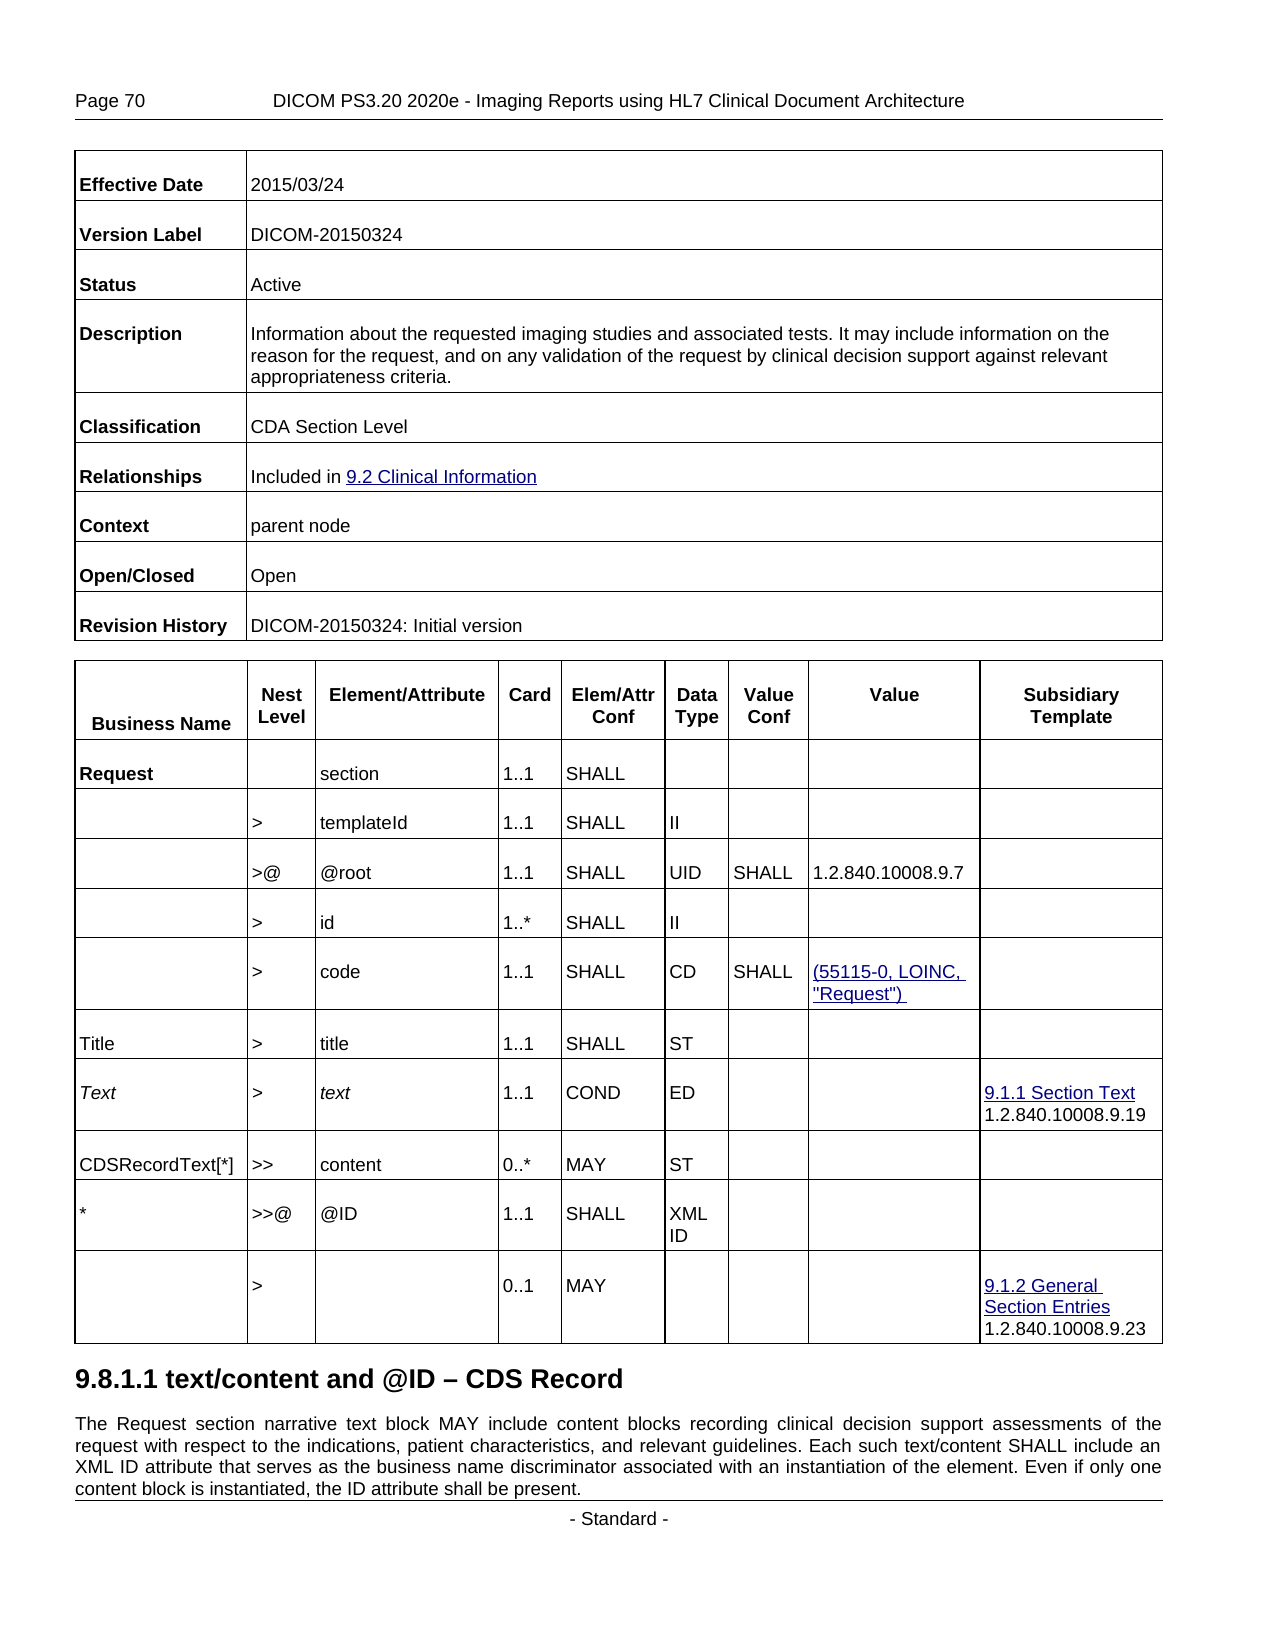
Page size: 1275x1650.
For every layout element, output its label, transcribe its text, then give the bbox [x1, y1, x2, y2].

table_cell [729, 740, 808, 788]
table_cell SHALL [729, 938, 808, 1008]
table_cell [666, 1251, 728, 1343]
table_cell 0..1 [499, 1251, 561, 1343]
table_cell [666, 740, 728, 788]
table_cell [981, 889, 1162, 937]
table_cell Included in 9.2 Clinical Information [247, 443, 1162, 491]
table_cell 1..1 [499, 789, 561, 838]
table_cell [981, 740, 1162, 788]
table_cell COND [562, 1059, 664, 1129]
table_cell [981, 789, 1162, 838]
table_cell id [316, 889, 498, 937]
table_header Card [499, 661, 561, 738]
table_cell [76, 789, 247, 838]
table_header Value Conf [729, 661, 808, 738]
table_cell [809, 740, 979, 788]
table_cell > [248, 1059, 315, 1129]
table_cell 9.1.2 General Section Entries 1.2.840.10008.9.23 [981, 1251, 1162, 1343]
table_header Value [809, 661, 979, 738]
table_cell [809, 1010, 979, 1058]
table_cell [809, 1180, 979, 1250]
table_cell @root [316, 839, 498, 888]
table_cell >>@ [248, 1180, 315, 1250]
table_cell >> [248, 1131, 315, 1179]
table_cell [809, 889, 979, 937]
table_cell 1..1 [499, 740, 561, 788]
table_cell [316, 1251, 498, 1343]
table_header Business Name [76, 661, 247, 738]
table_cell [981, 1180, 1162, 1250]
table_cell [729, 1180, 808, 1250]
table_cell Open [247, 542, 1162, 591]
table_header Data Type [666, 661, 728, 738]
table_cell Status [76, 250, 246, 299]
table_cell ST [666, 1010, 728, 1058]
table_cell [76, 1251, 247, 1343]
table_cell [248, 740, 315, 788]
table_cell SHALL [562, 1180, 664, 1250]
table_cell Open/Closed [76, 542, 246, 591]
table_header Elem/Attr Conf [562, 661, 664, 738]
table_cell [981, 1131, 1162, 1179]
table_cell [729, 889, 808, 937]
table_cell > [248, 789, 315, 838]
table_cell 1..1 [499, 1059, 561, 1129]
table_cell MAY [562, 1251, 664, 1343]
table_cell Information about the requested imaging studies and associated tests. It may include information on the reason for the request, and on any validation of the request by clinical decision support against relevant appropriateness criteria. [247, 300, 1162, 392]
table_cell > [248, 1251, 315, 1343]
table_cell Effective Date [76, 151, 246, 200]
table_cell CDSRecord​Text[*] [76, 1131, 247, 1179]
table_cell Classification [76, 393, 246, 442]
table_cell Context [76, 492, 246, 541]
table_header Element/​Attribute [316, 661, 498, 738]
table_cell XML ID [666, 1180, 728, 1250]
table_cell 2015/03/24 [247, 151, 1162, 200]
table_cell Revision History [76, 592, 246, 640]
table_cell [729, 1251, 808, 1343]
text 9.8.1.1 text/content and @ID – CDS Record [75, 1363, 1162, 1394]
table_cell [809, 1251, 979, 1343]
table_cell 1..1 [499, 938, 561, 1008]
table_cell [76, 889, 247, 937]
table_cell code [316, 938, 498, 1008]
table_cell SHALL [562, 938, 664, 1008]
table_cell >@ [248, 839, 315, 888]
table_cell 1..1 [499, 839, 561, 888]
table_cell [729, 1010, 808, 1058]
table_cell section [316, 740, 498, 788]
table_cell Relationships [76, 443, 246, 491]
table_cell * [76, 1180, 247, 1250]
table_cell CDA Section Level [247, 393, 1162, 442]
table_cell SHALL [562, 740, 664, 788]
table_cell Text [76, 1059, 247, 1129]
table_cell [729, 1131, 808, 1179]
table_cell 1..* [499, 889, 561, 937]
table_cell > [248, 938, 315, 1008]
table_cell [729, 1059, 808, 1129]
table_cell 1.2.840.10008.9.7 [809, 839, 979, 888]
table_cell UID [666, 839, 728, 888]
table_cell Description [76, 300, 246, 392]
table_cell [981, 1010, 1162, 1058]
table_cell Title [76, 1010, 247, 1058]
table_cell [76, 938, 247, 1008]
text The Request section narrative text block MAY include content blocks recording clinical decision support assessments of the request with respect to the indications, patient characteristics, and relevant guidelines. Each such text/content SHALL include an XML ID attribute that serves as the business name discriminator associated with an instantiation of the element. Even if only one content block is instantiated, the ID attribute shall be present. [75, 1413, 1162, 1499]
table_cell MAY [562, 1131, 664, 1179]
table_header Nest Level [248, 661, 315, 738]
table_cell ED [666, 1059, 728, 1129]
table_cell template​Id [316, 789, 498, 838]
table_cell title [316, 1010, 498, 1058]
table_cell [981, 938, 1162, 1008]
table_cell content [316, 1131, 498, 1179]
table_cell SHALL [562, 839, 664, 888]
table_cell SHALL [562, 1010, 664, 1058]
table_header Subsidiary Template [981, 661, 1162, 738]
table_cell text [316, 1059, 498, 1129]
table_cell Request [76, 740, 247, 788]
table_cell CD [666, 938, 728, 1008]
table_cell SHALL [562, 889, 664, 937]
table_cell 0..* [499, 1131, 561, 1179]
table_cell Active [247, 250, 1162, 299]
table_cell [809, 1131, 979, 1179]
table_cell DICOM-20150324: Initial version [247, 592, 1162, 640]
table_cell Version Label [76, 201, 246, 249]
table_cell II [666, 789, 728, 838]
table_cell > [248, 889, 315, 937]
table_cell 1..1 [499, 1180, 561, 1250]
table_cell [729, 789, 808, 838]
table_cell @ID [316, 1180, 498, 1250]
table_cell SHALL [729, 839, 808, 888]
table_cell [809, 789, 979, 838]
table_cell (55115-0, LOINC, "Request") [809, 938, 979, 1008]
table_cell 9.1.1 Section Text 1.2.840.10008.9.19 [981, 1059, 1162, 1129]
table_cell DICOM-20150324 [247, 201, 1162, 249]
table_cell > [248, 1010, 315, 1058]
table_cell 1..1 [499, 1010, 561, 1058]
table_cell [981, 839, 1162, 888]
table_cell [76, 839, 247, 888]
table_cell II [666, 889, 728, 937]
table_cell [809, 1059, 979, 1129]
table_cell ST [666, 1131, 728, 1179]
table_cell SHALL [562, 789, 664, 838]
table_cell parent node [247, 492, 1162, 541]
